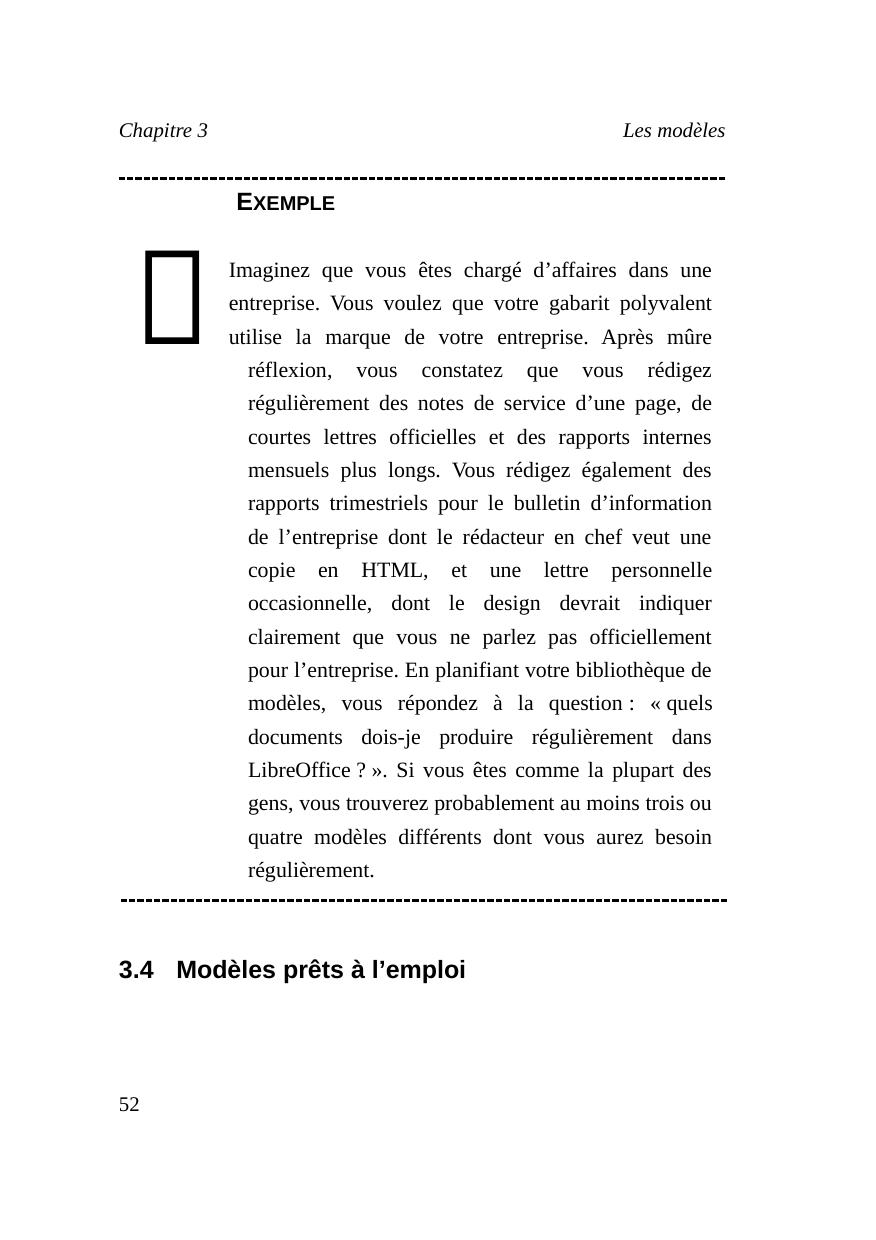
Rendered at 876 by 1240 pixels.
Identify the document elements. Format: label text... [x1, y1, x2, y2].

subtitle Modèles prêts à l’emploi [119, 952, 727, 985]
text Imaginez que vous êtes chargé d’affaires dans une entreprise. Vous voulez que votre gabarit polyvalent utilise la marque de votre entreprise. Après mûre réflexion, vous constatez que vous rédigez régulièrement des notes de service d’une page, de courtes lettres officielles et des rapports internes mensuels plus longs. Vous rédigez également des rapports trimestriels pour le bulletin d’information de l’entreprise dont le rédacteur en chef veut une copie en HTML, et une lettre personnelle occasionnelle, dont le design devrait indiquer clairement que vous ne parlez pas officiellement pour l’entreprise. En planifiant votre bibliothèque de modèles, vous répondez à la question : « quels documents dois-je produire régulièrement dans LibreOffice ? ». Si vous êtes comme la plupart des gens, vous trouverez probablement au moins trois ou quatre modèles différents dont vous aurez besoin régulièrement. [119, 236, 727, 902]
text Exemple [119, 177, 727, 219]
